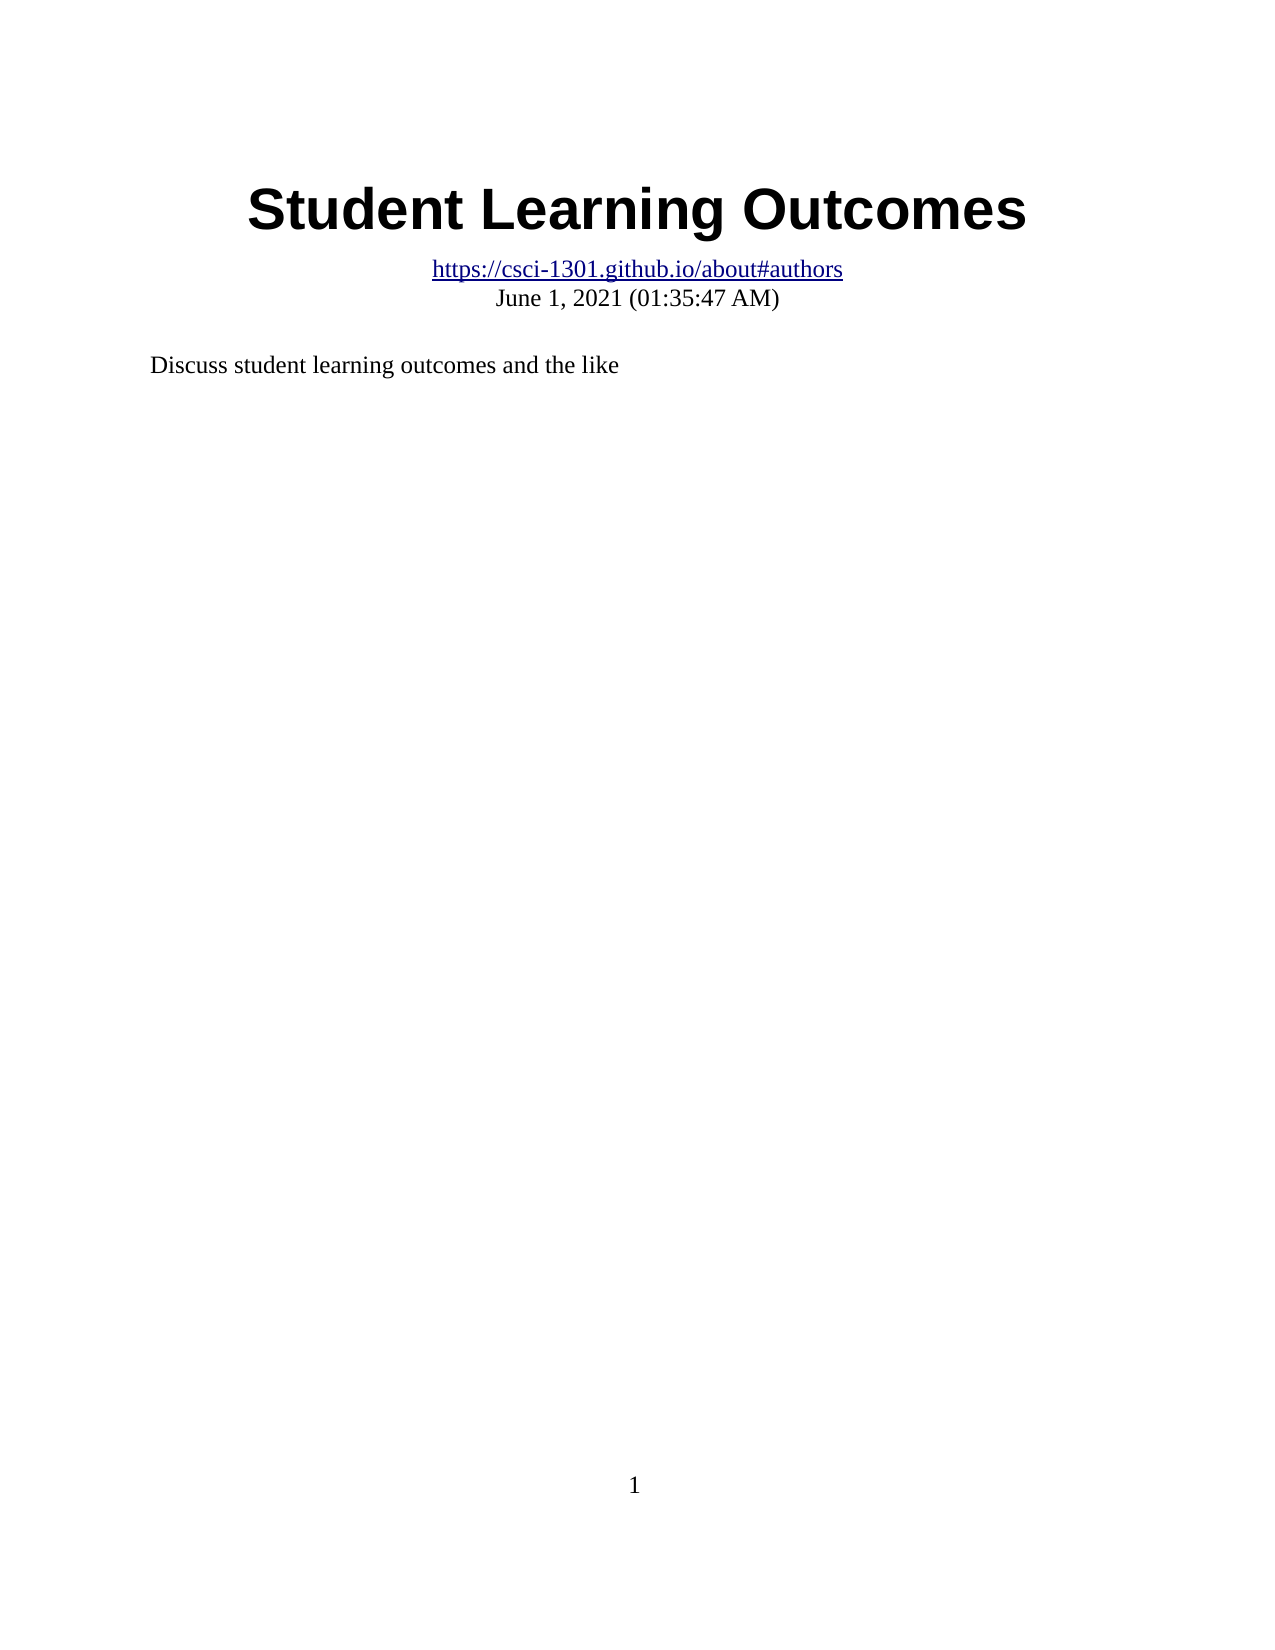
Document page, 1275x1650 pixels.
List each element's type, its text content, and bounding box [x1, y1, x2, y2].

title Student Learning Outcomes [150, 175, 1125, 242]
text June 1, 2021 (01:35:47 AM) [150, 283, 1125, 312]
text https://csci-1301.github.io/about#authors [150, 254, 1125, 283]
text Discuss student learning outcomes and the like [150, 350, 1125, 378]
